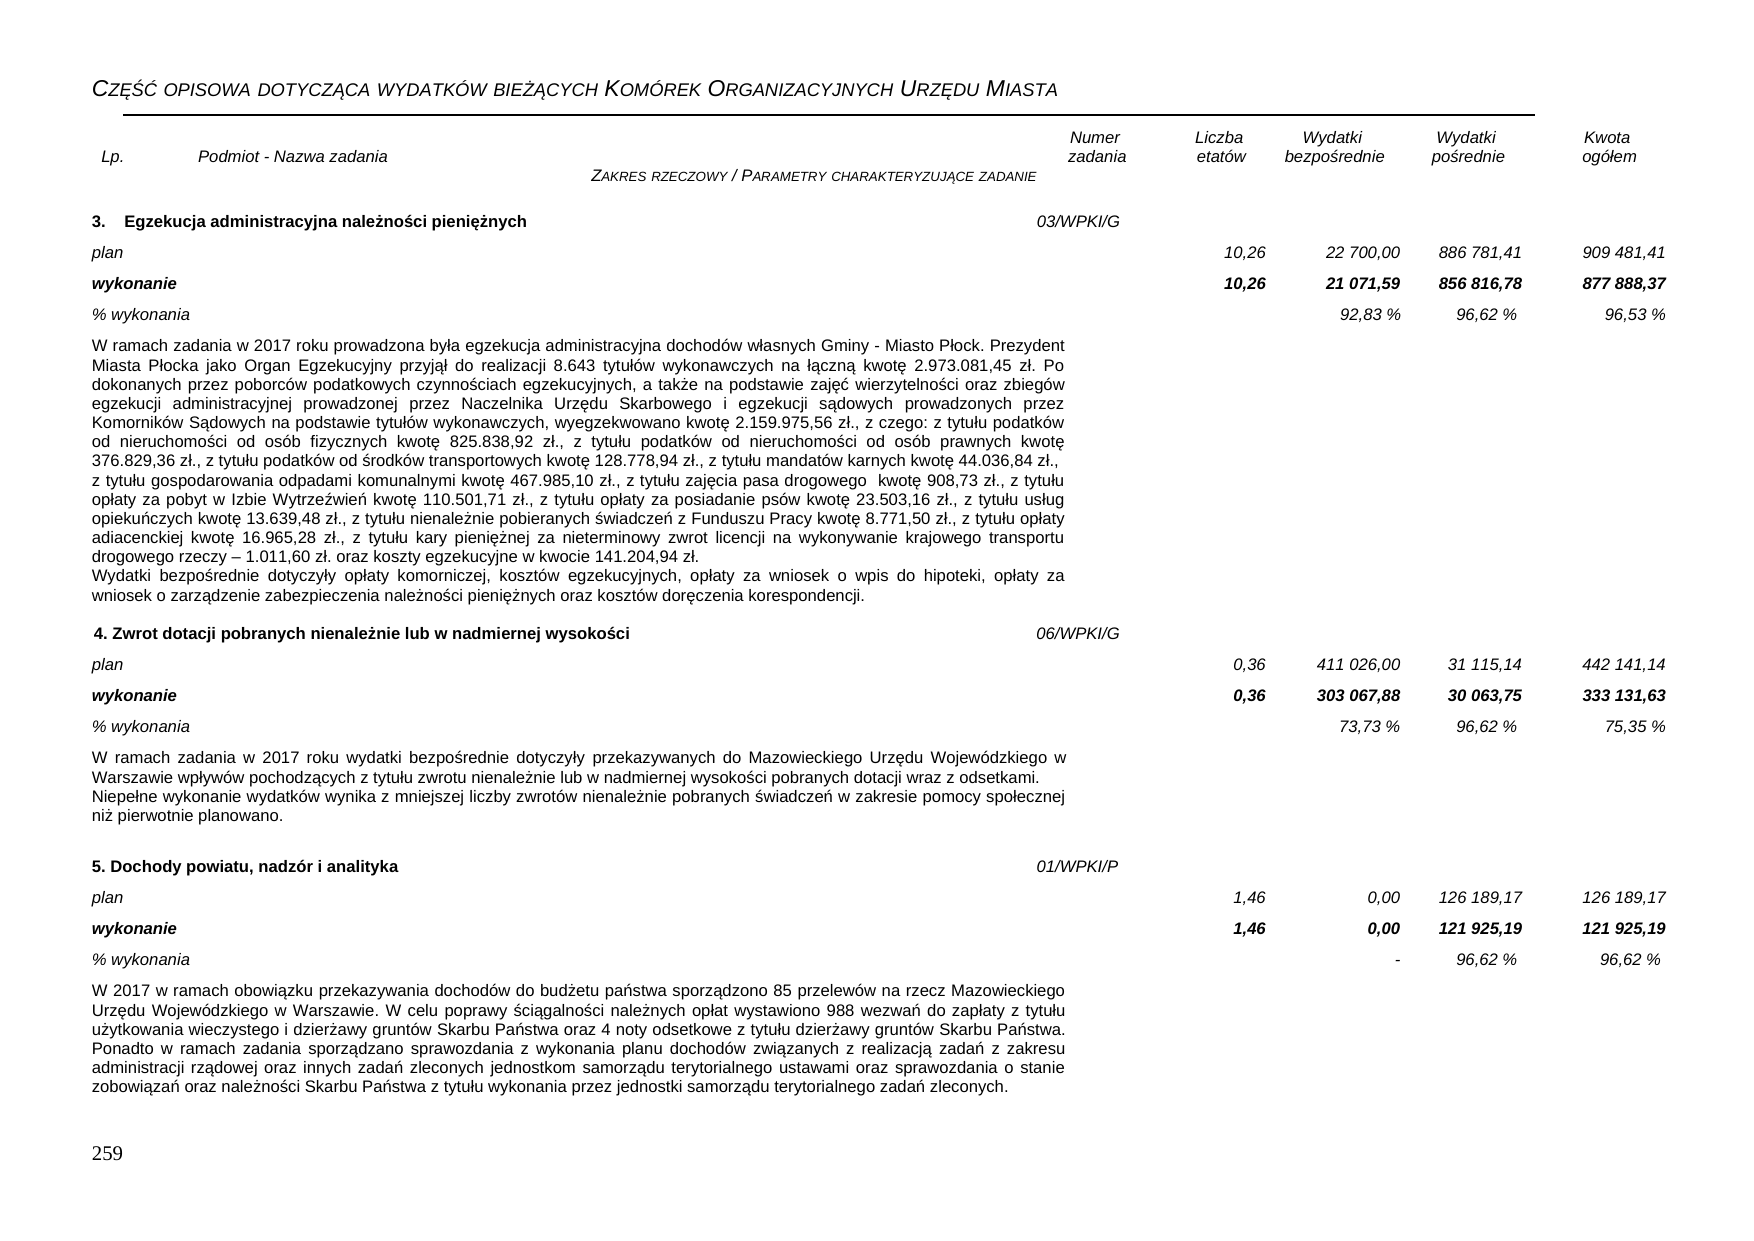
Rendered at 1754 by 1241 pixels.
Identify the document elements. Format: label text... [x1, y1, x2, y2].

text % wykonania 73,73 % 96,62 % 75,35 % [92, 717, 1685, 736]
text wykonanie 1,46 0,00 121 925,19 121 925,19 [92, 919, 1685, 938]
text W ramach zadania w 2017 roku prowadzona była egzekucja administracyjna dochodów własnych Gminy - Miasto Płock. Prezydent Miasta Płocka jako Organ Egzekucyjny przyjął do realizacji 8.643 tytułów wykonawczych na łączną kwotę 2.973.081,45 zł. Po dokonanych przez poborców podatkowych czynnościach egzekucyjnych, a także na podstawie zajęć wierzytelności oraz zbiegów egzekucji administracyjnej prowadzonej przez Naczelnika Urzędu Skarbowego i egzekucji sądowych prowadzonych przez Komorników Sądowych na podstawie tytułów wykonawczych, wyegzekwowano kwotę 2.159.975,56 zł., z czego: z tytułu podatków od nieruchomości od osób fizycznych kwotę 825.838,92 zł., z tytułu podatków od nieruchomości od osób prawnych kwotę 376.829,36 zł., z tytułu podatków od środków transportowych kwotę 128.778,94 zł., z tytułu mandatów karnych kwotę 44.036,84 zł., [92, 336, 1065, 470]
text 4. Zwrot dotacji pobranych nienależnie lub w nadmiernej wysokości 06/WPKI/G [94, 624, 1685, 643]
text Niepełne wykonanie wydatków wynika z mniejszej liczby zwrotów nienależnie pobranych świadczeń w zakresie pomocy społecznej niż pierwotnie planowano. [92, 787, 1066, 825]
text % wykonania - 96,62 % 96,62 % [92, 950, 1685, 969]
text plan 0,36 411 026,00 31 115,14 442 141,14 [92, 655, 1685, 674]
text plan 10,26 22 700,00 886 781,41 909 481,41 [92, 243, 1685, 262]
text wykonanie 0,36 303 067,88 30 063,75 333 131,63 [92, 686, 1685, 705]
text wykonanie 10,26 21 071,59 856 816,78 877 888,37 [92, 274, 1685, 293]
text % wykonania 92,83 % 96,62 % 96,53 % [92, 305, 1685, 324]
text W 2017 w ramach obowiązku przekazywania dochodów do budżetu państwa sporządzono 85 przelewów na rzecz Mazowieckiego Urzędu Wojewódzkiego w Warszawie. W celu poprawy ściągalności należnych opłat wystawiono 988 wezwań do zapłaty z tytułu użytkowania wieczystego i dzierżawy gruntów Skarbu Państwa oraz 4 noty odsetkowe z tytułu dzierżawy gruntów Skarbu Państwa. Ponadto w ramach zadania sporządzano sprawozdania z wykonania planu dochodów związanych z realizacją zadań z zakresu administracji rządowej oraz innych zadań zleconych jednostkom samorządu terytorialnego ustawami oraz sprawozdania o stanie zobowiązań oraz należności Skarbu Państwa z tytułu wykonania przez jednostki samorządu terytorialnego zadań zleconych. [92, 981, 1066, 1096]
text 3. Egzekucja administracyjna należności pieniężnych 03/WPKI/G [92, 212, 1685, 231]
text Wydatki bezpośrednie dotyczyły opłaty komorniczej, kosztów egzekucyjnych, opłaty za wniosek o wpis do hipoteki, opłaty za wniosek o zarządzenie zabezpieczenia należności pieniężnych oraz kosztów doręczenia korespondencji. [92, 566, 1065, 604]
text z tytułu gospodarowania odpadami komunalnymi kwotę 467.985,10 zł., z tytułu zajęcia pasa drogowego kwotę 908,73 zł., z tytułu opłaty za pobyt w Izbie Wytrzeźwień kwotę 110.501,71 zł., z tytułu opłaty za posiadanie psów kwotę 23.503,16 zł., z tytułu usług opiekuńczych kwotę 13.639,48 zł., z tytułu nienależnie pobieranych świadczeń z Funduszu Pracy kwotę 8.771,50 zł., z tytułu opłaty adiacenckiej kwotę 16.965,28 zł., z tytułu kary pieniężnej za nieterminowy zwrot licencji na wykonywanie krajowego transportu drogowego rzeczy – 1.011,60 zł. oraz koszty egzekucyjne w kwocie 141.204,94 zł. [92, 470, 1065, 566]
text 5. Dochody powiatu, nadzór i analityka 01/WPKI/P [92, 857, 1685, 876]
text W ramach zadania w 2017 roku wydatki bezpośrednie dotyczyły przekazywanych do Mazowieckiego Urzędu Wojewódzkiego w Warszawie wpływów pochodzących z tytułu zwrotu nienależnie lub w nadmiernej wysokości pobranych dotacji wraz z odsetkami. [92, 748, 1066, 787]
text plan 1,46 0,00 126 189,17 126 189,17 [92, 888, 1685, 907]
